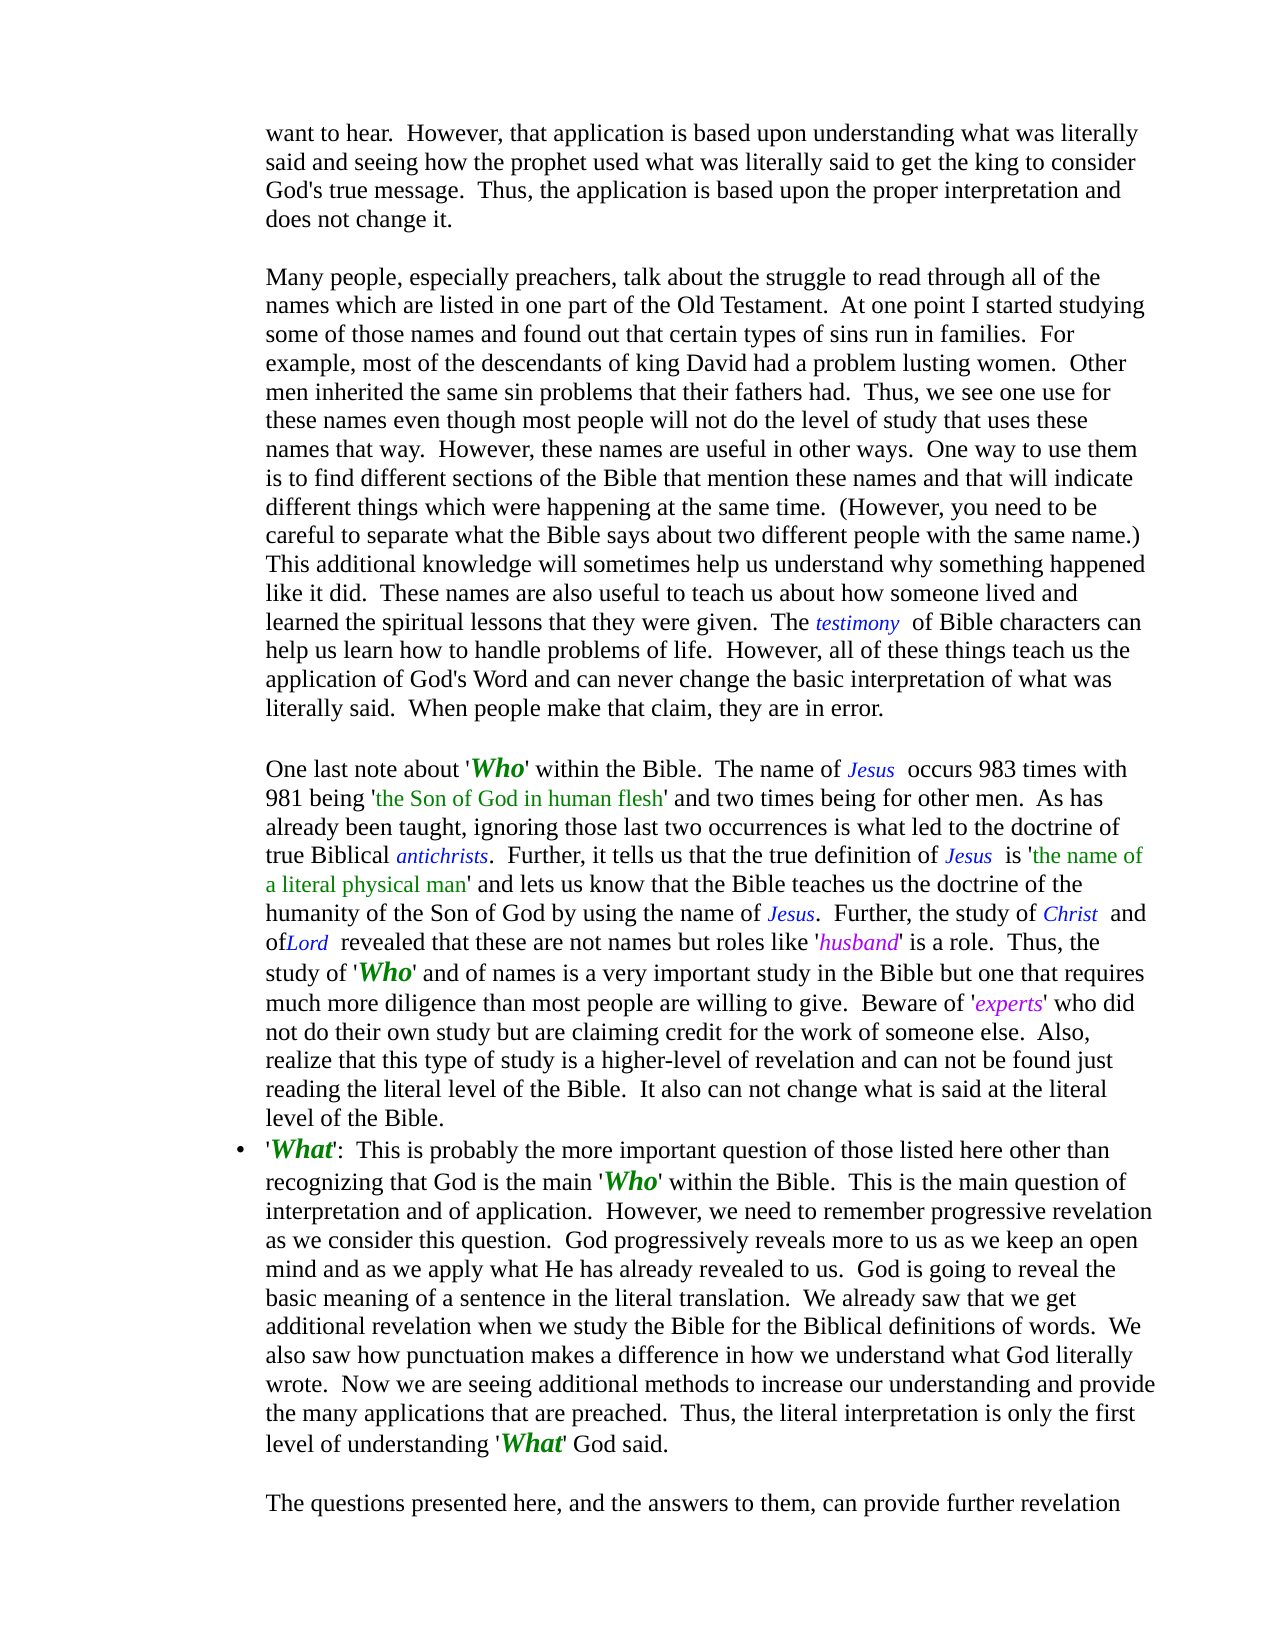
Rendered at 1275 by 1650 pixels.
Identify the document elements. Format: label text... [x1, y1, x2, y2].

list 'What': This is probably the more important question of those listed here other than recognizing that God is the main 'Who' within the Bible. This is the main question of interpretation and of application. However, we need to remember progressive revelation as we consider this question. God progressively reveals more to us as we keep an open mind and as we apply what He has already revealed to us. God is going to reveal the basic meaning of a sentence in the literal translation. We already saw that we get additional revelation when we study the Bible for the Biblical definitions of words. We also saw how punctuation makes a difference in how we understand what God literally wrote. Now we are seeing additional methods to increase our understanding and provide the many applications that are preached. Thus, the literal interpretation is only the first level of understanding 'What' God said. The questions presented here, and the answers to them, can provide further revelation [236, 1132, 1157, 1516]
list want to hear. However, that application is based upon understanding what was literally said and seeing how the prophet used what was literally said to get the king to consider God's true message. Thus, the application is based upon the proper interpretation and does not change it. Many people, especially preachers, talk about the struggle to read through all of the names which are listed in one part of the Old Testament. At one point I started studying some of those names and found out that certain types of sins run in families. For example, most of the descendants of king David had a problem lusting women. Other men inherited the same sin problems that their fathers had. Thus, we see one use for these names even though most people will not do the level of study that uses these names that way. However, these names are useful in other ways. One way to use them is to find different sections of the Bible that mention these names and that will indicate different things which were happening at the same time. (However, you need to be careful to separate what the Bible says about two different people with the same name.) This additional knowledge will sometimes help us understand why something happened like it did. These names are also useful to teach us about how someone lived and learned the spiritual lessons that they were given. The testimony of Bible characters can help us learn how to handle problems of life. However, all of these things teach us the application of God's Word and can never change the basic interpretation of what was literally said. When people make that claim, they are in error. One last note about 'Who' within the Bible. The name of Jesus occurs 983 times with 981 being 'the Son of God in human flesh' and two times being for other men. As has already been taught, ignoring those last two occurrences is what led to the doctrine of true Biblical antichrists. Further, it tells us that the true definition of Jesus is 'the name of a literal physical man' and lets us know that the Bible teaches us the doctrine of the humanity of the Son of God by using the name of Jesus. Further, the study of Christ and ofLord revealed that these are not names but roles like 'husband' is a role. Thus, the study of 'Who' and of names is a very important study in the Bible but one that requires much more diligence than most people are willing to give. Beware of 'experts' who did not do their own study but are claiming credit for the work of someone else. Also, realize that this type of study is a higher-level of revelation and can not be found just reading the literal level of the Bible. It also can not change what is said at the literal level of the Bible. [236, 118, 1157, 1132]
